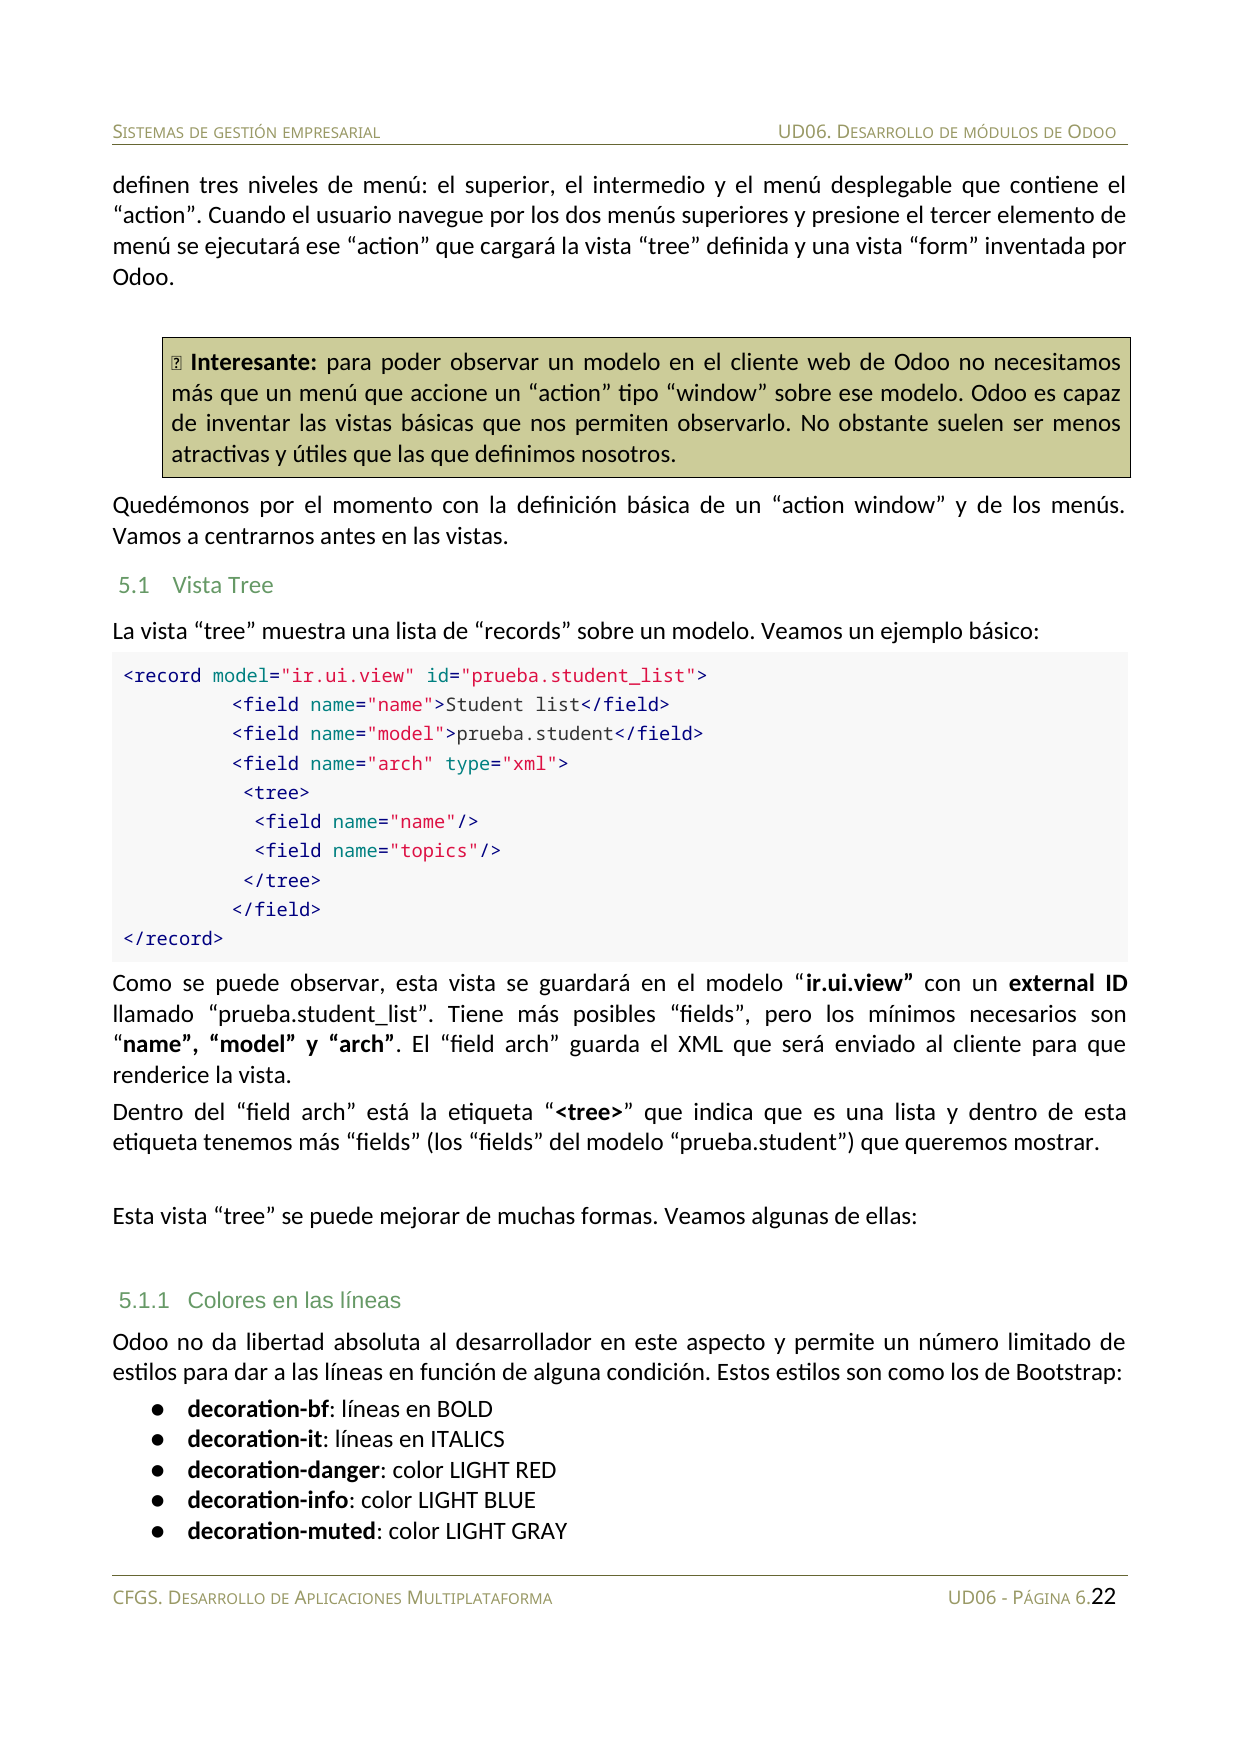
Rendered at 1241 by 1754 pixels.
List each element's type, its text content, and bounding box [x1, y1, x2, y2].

text Como se puede observar, esta vista se guardará en el modelo “ir.ui.view” con un external ID llamado “prueba.student_list”. Tiene más posibles “fields”, pero los mínimos necesarios son “name”, “model” y “arch”. El “field arch” guarda el XML que será enviado al cliente para que renderice la vista. [112, 967, 1128, 1089]
list decoration-muted: color LIGHT GRAY [150, 1515, 1128, 1546]
list decoration-bf: líneas en BOLD [150, 1393, 1128, 1424]
text Dentro del “field arch” está la etiqueta “<tree>” que indica que es una lista y dentro de esta etiqueta tenemos más “fields” (los “fields” del modelo “prueba.student”) que queremos mostrar. [112, 1096, 1128, 1157]
text Odoo no da libertad absoluta al desarrollador en este aspecto y permite un número limitado de estilos para dar a las líneas en función de alguna condición. Estos estilos son como los de Bootstrap: [112, 1326, 1128, 1387]
list decoration-it: líneas en ITALICS [150, 1424, 1128, 1454]
text Esta vista “tree” se puede mejorar de muchas formas. Veamos algunas de ellas: [112, 1201, 1128, 1231]
text Quedémonos por el momento con la definición básica de un “action window” y de los menús. Vamos a centrarnos antes en las vistas. [112, 489, 1128, 551]
subtitle Colores en las líneas [112, 1287, 1128, 1313]
subtitle Vista Tree [112, 569, 1128, 600]
text 💬 Interesante: para poder observar un modelo en el cliente web de Odoo no necesitamos más que un menú que accione un “action” tipo “window” sobre ese modelo. Odoo es capaz de inventar las vistas básicas que nos permiten observarlo. No obstante suelen ser menos atractivas y útiles que las que definimos nosotros. [163, 338, 1130, 477]
text definen tres niveles de menú: el superior, el intermedio y el menú desplegable que contiene el “action”. Cuando el usuario navegue por los dos menús superiores y presione el tercer elemento de menú se ejecutará ese “action” que cargará la vista “tree” definida y una vista “form” inventada por Odoo. [112, 169, 1128, 291]
list decoration-danger: color LIGHT RED [150, 1454, 1128, 1485]
table_header <record model="ir.ui.view" id="prueba.student_list"> <field name="name">Student list</field> <field name="model">prueba.student</field> <field name="arch" type="xml"> <tree> <field name="name"/> <field name="topics"/> </tree> </field> </record> [112, 652, 1128, 962]
text La vista “tree” muestra una lista de “records” sobre un modelo. Veamos un ejemplo básico: [112, 615, 1128, 645]
list decoration-info: color LIGHT BLUE [150, 1485, 1128, 1515]
